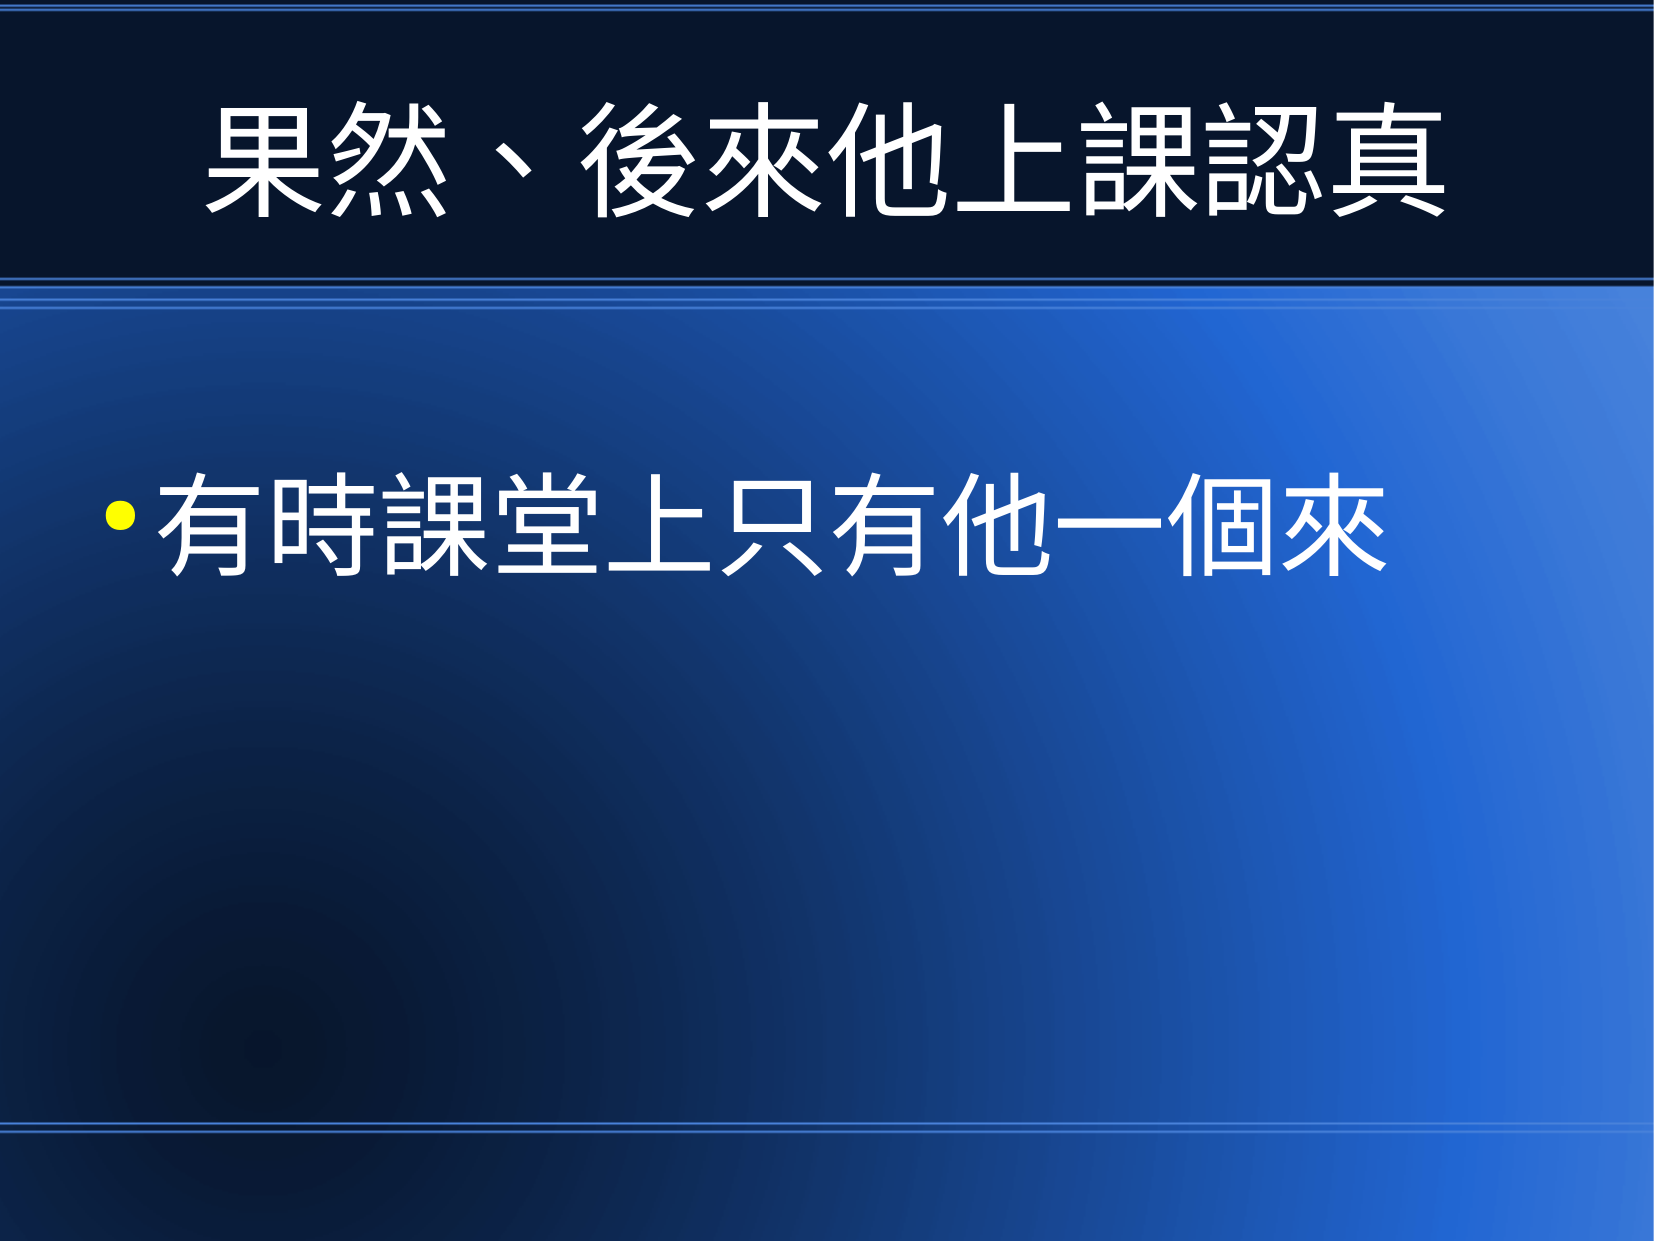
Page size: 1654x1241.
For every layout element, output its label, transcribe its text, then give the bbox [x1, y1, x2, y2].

list 有時課堂上只有他一個來 [82, 355, 1571, 1241]
title 果然、後來他上課認真 [82, 49, 1571, 257]
picture [0, 0, 1654, 1241]
